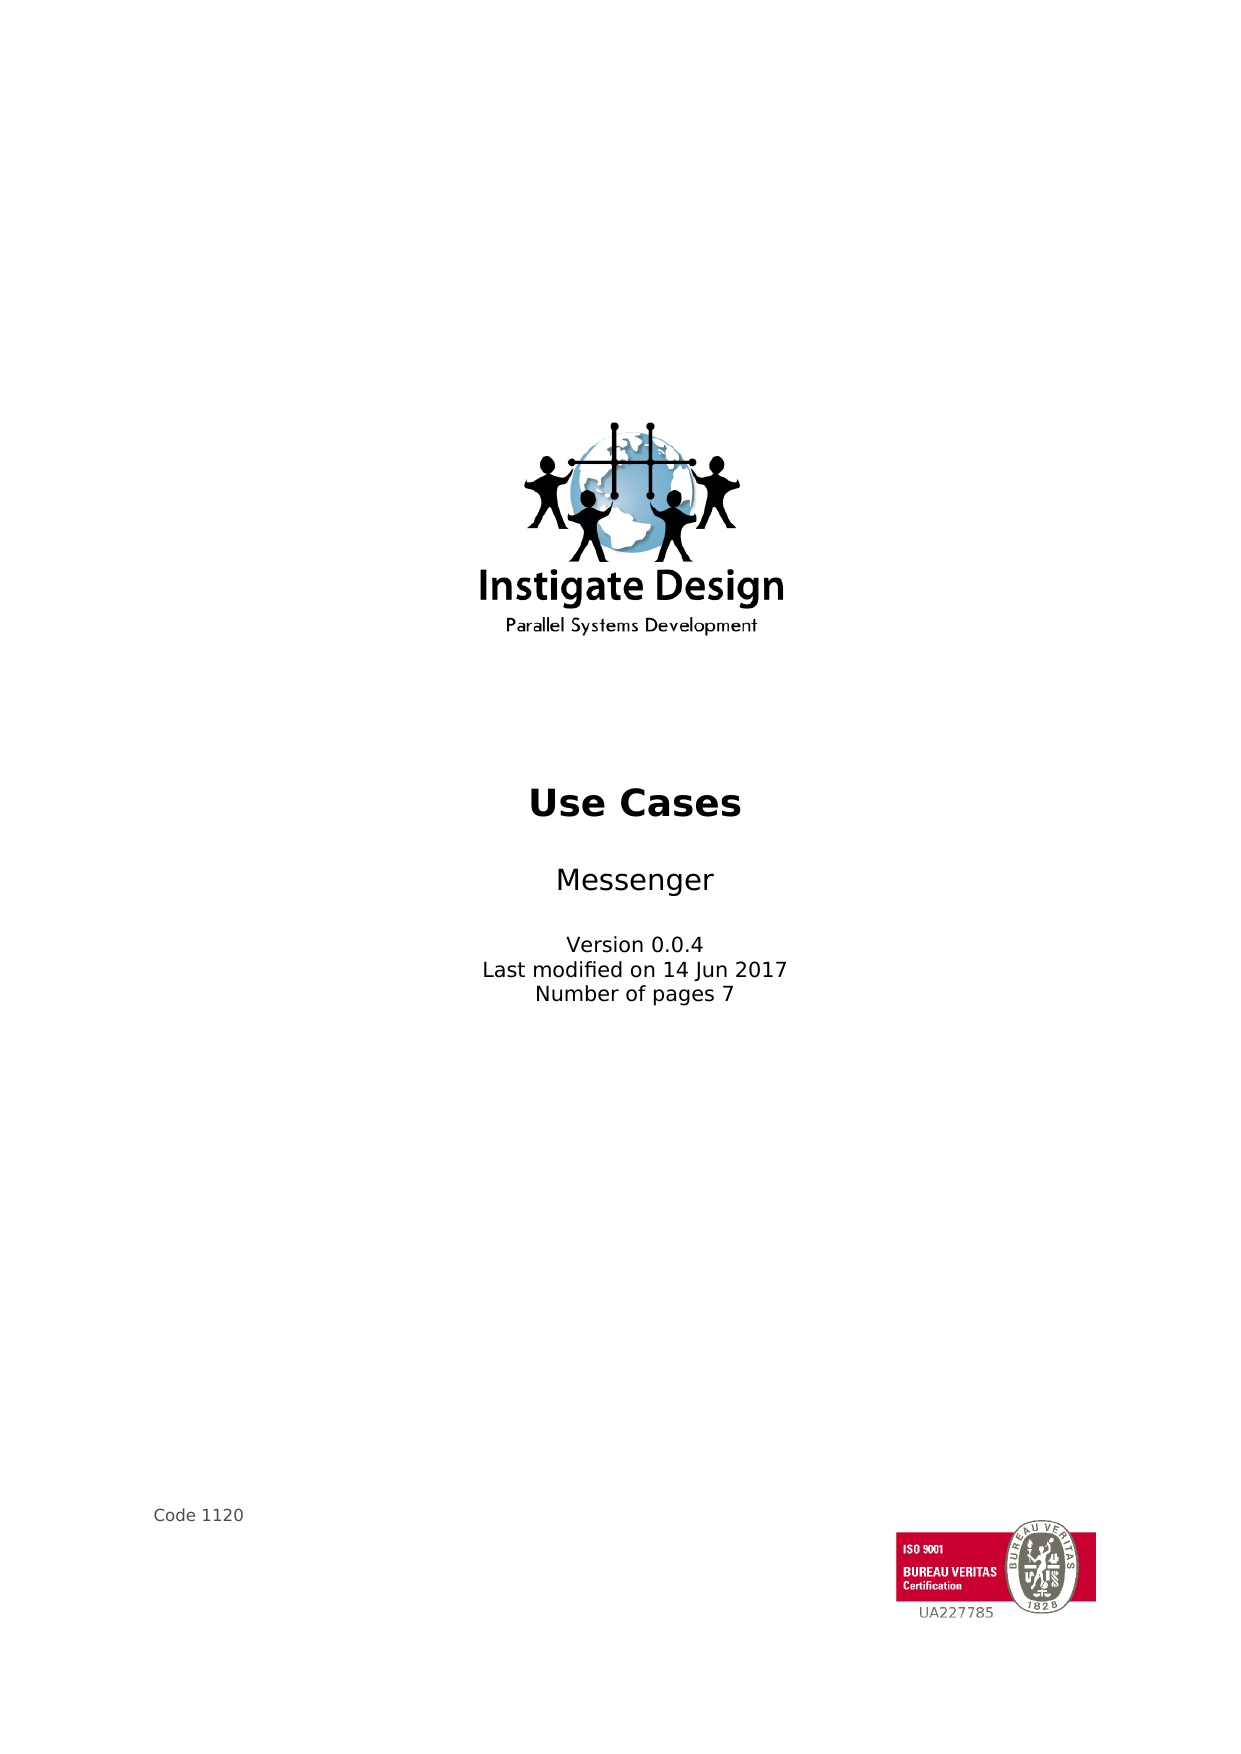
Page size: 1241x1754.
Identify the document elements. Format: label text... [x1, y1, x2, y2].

subtitle Messenger [148, 863, 1122, 897]
picture [465, 361, 805, 701]
title Use Cases [148, 782, 1122, 825]
text Version 0.0.4 [148, 933, 1122, 958]
picture [881, 1505, 1111, 1631]
text Last modified on 14 Jun 2017 [148, 958, 1122, 982]
text Number of pages 7 [148, 982, 1122, 1006]
